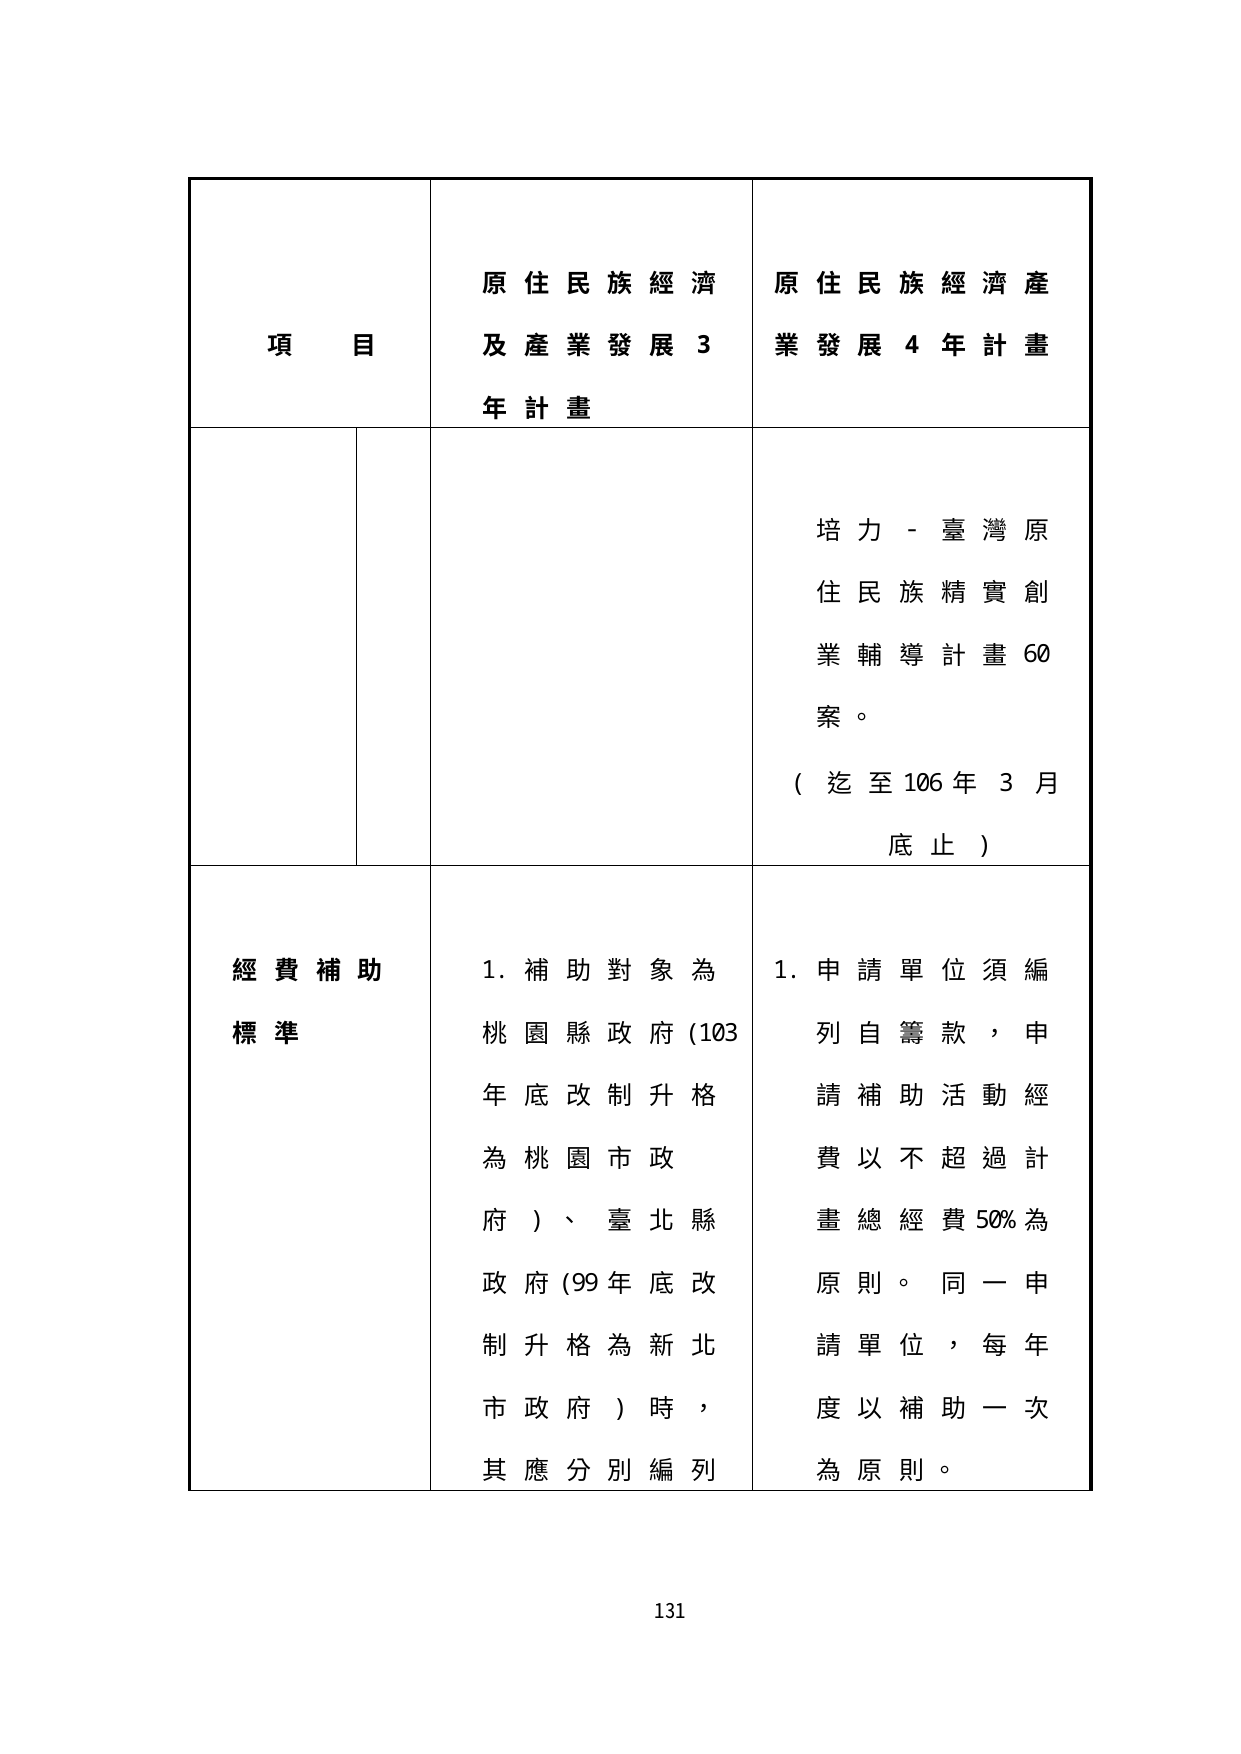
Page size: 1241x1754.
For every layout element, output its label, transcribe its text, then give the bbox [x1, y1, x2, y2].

table_cell 培力-臺灣原住民族精實創業輔導計畫60案。 (迄至106年3月底止) [753, 428, 1089, 865]
table_cell 1.申請單位須編列自籌款，申請補助活動經費以不超過計畫總經費50%為原則。同一申請單位，每年度以補助一次為原則。 [753, 866, 1089, 1490]
table_header 項 目 [191, 180, 430, 427]
table_header 原住民族經濟及產業發展3年計畫 [431, 180, 752, 427]
table_cell [357, 428, 430, 865]
table_cell [191, 428, 356, 865]
table_cell 1.補助對象為桃園縣政府(103年底改制升格為桃園市政府)、臺北縣政府(99年底改制升格為新北市政府)時，其應分別編列 [431, 866, 752, 1490]
table_cell [431, 428, 752, 865]
table_cell 經費補助標準 [191, 866, 430, 1490]
table_header 原住民族經濟產業發展4年計畫 [753, 180, 1089, 427]
